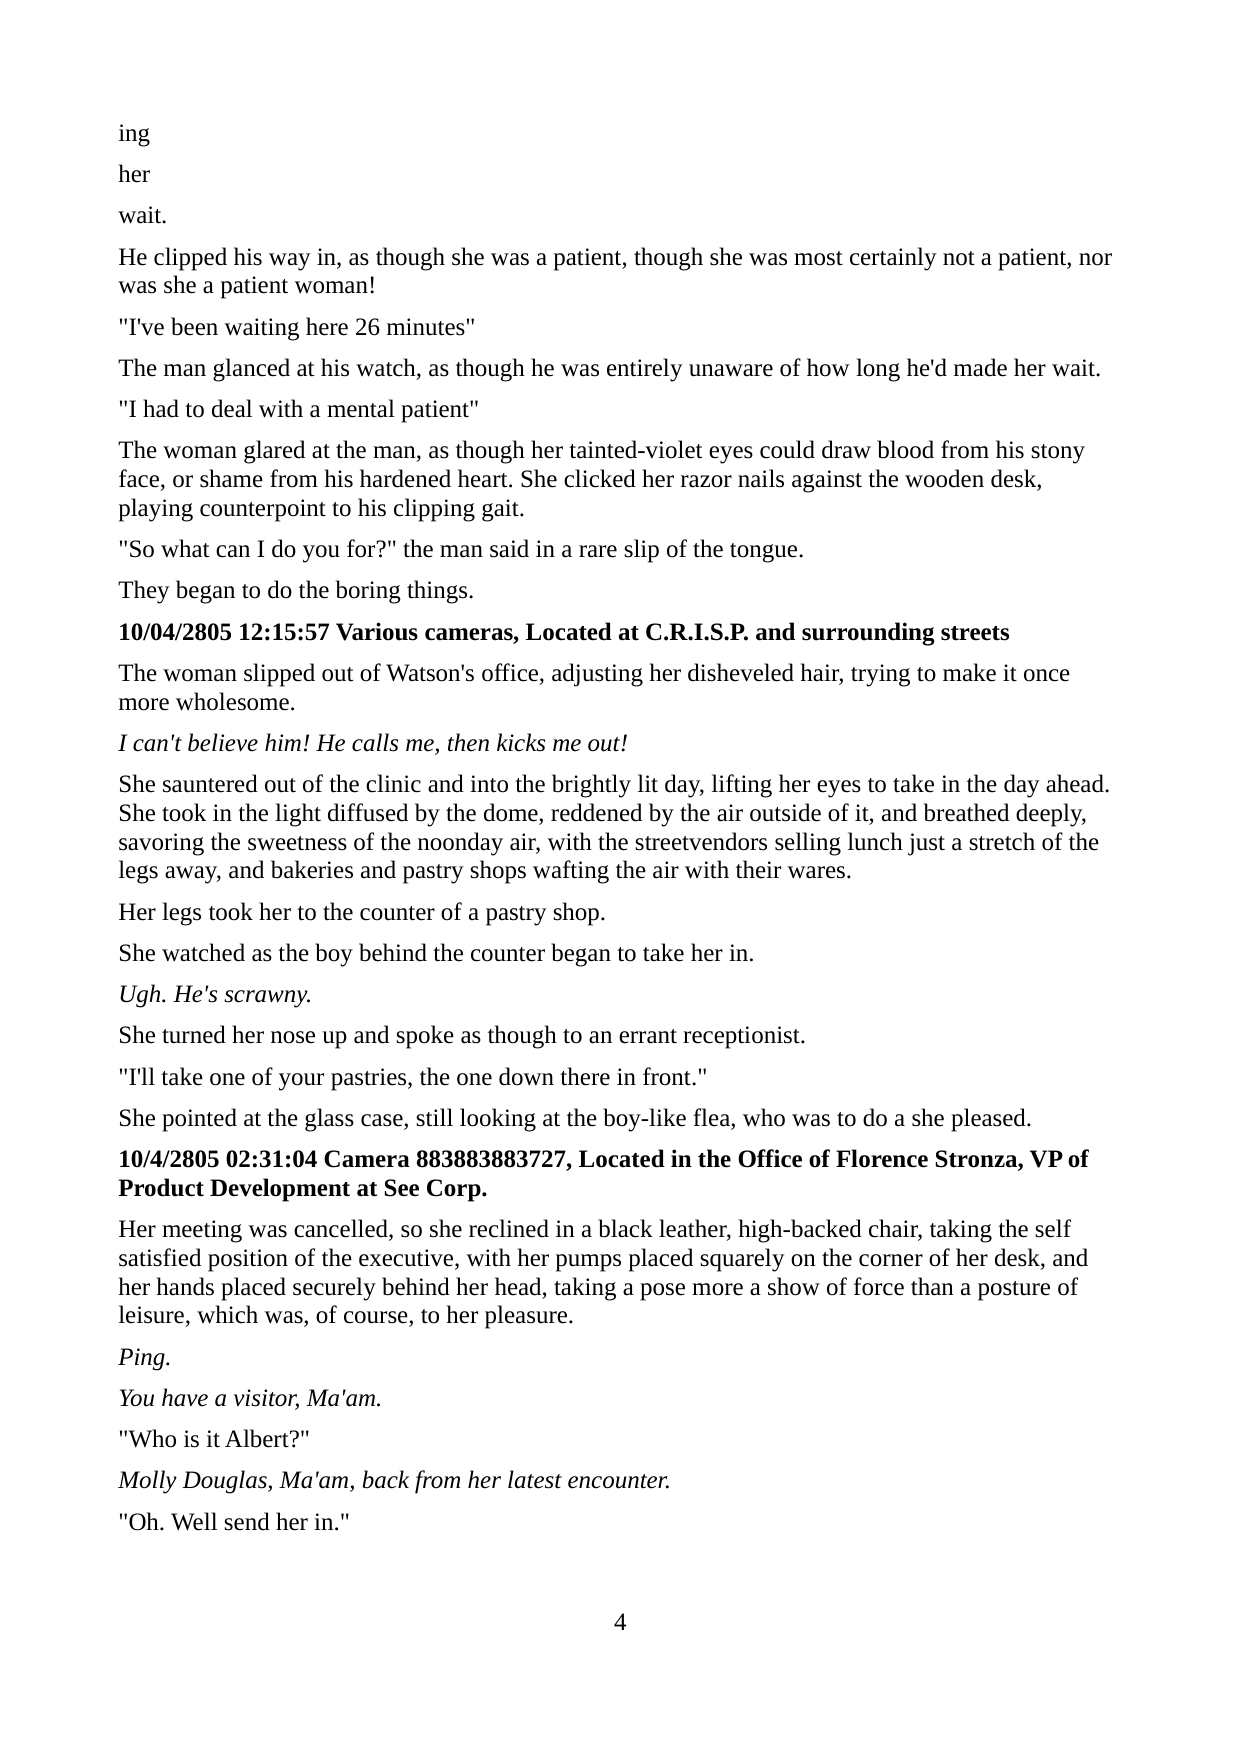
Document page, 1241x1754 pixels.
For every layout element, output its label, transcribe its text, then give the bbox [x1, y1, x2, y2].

text She watched as the boy behind the counter began to take her in. [118, 938, 1122, 967]
text "I had to deal with a mental patient" [118, 394, 1122, 423]
text her [118, 159, 1122, 188]
text Her legs took her to the counter of a pastry shop. [118, 897, 1122, 926]
text ing [118, 118, 1122, 147]
text The woman glared at the man, as though her tainted-violet eyes could draw blood from his stony face, or shame from his hardened heart. She clicked her razor nails against the wooden desk, playing counterpoint to his clipping gait. [118, 436, 1122, 522]
text She sauntered out of the clinic and into the brightly lit day, lifting her eyes to take in the day ahead. She took in the light diffused by the dome, reddened by the air outside of it, and breathed deeply, savoring the sweetness of the noonday air, with the streetvendors selling lunch just a stretch of the legs away, and bakeries and pastry shops wafting the air with their wares. [118, 769, 1122, 884]
text "So what can I do you for?" the man said in a rare slip of the tongue. [118, 534, 1122, 563]
text "Oh. Well send her in." [118, 1507, 1122, 1536]
text The woman slipped out of Watson's office, adjusting her disheveled hair, trying to make it once more wholesome. [118, 658, 1122, 716]
text The man glanced at his watch, as though he was entirely unaware of how long he'd made her wait. [118, 353, 1122, 382]
text I can't believe him! He calls me, then kicks me out! [118, 728, 1122, 757]
text She pointed at the glass case, still looking at the boy-like flea, who was to do a she pleased. [118, 1103, 1122, 1132]
text "Who is it Albert?" [118, 1424, 1122, 1453]
text 10/4/2805 02:31:04 Camera 883883883727, Located in the Office of Florence Stronza, VP of Product Development at See Corp. [118, 1144, 1122, 1202]
text He clipped his way in, as though she was a patient, though she was most certainly not a patient, nor was she a patient woman! [118, 242, 1122, 299]
text They began to do the boring things. [118, 576, 1122, 604]
text Molly Douglas, Ma'am, back from her latest encounter. [118, 1466, 1122, 1494]
text wait. [118, 201, 1122, 229]
text Ping. [118, 1342, 1122, 1371]
text "I've been waiting here 26 minutes" [118, 312, 1122, 341]
text Ugh. He's scrawny. [118, 979, 1122, 1008]
text "I'll take one of your pastries, the one down there in front." [118, 1062, 1122, 1091]
text Her meeting was cancelled, so she reclined in a black leather, high-backed chair, taking the self satisfied position of the executive, with her pumps placed squarely on the corner of her desk, and her hands placed securely behind her head, taking a pose more a show of force than a posture of leisure, which was, of course, to her pleasure. [118, 1214, 1122, 1329]
text 10/04/2805 12:15:57 Various cameras, Located at C.R.I.S.P. and surrounding streets [118, 617, 1122, 646]
text She turned her nose up and spoke as though to an errant receptionist. [118, 1021, 1122, 1049]
text You have a visitor, Ma'am. [118, 1383, 1122, 1412]
